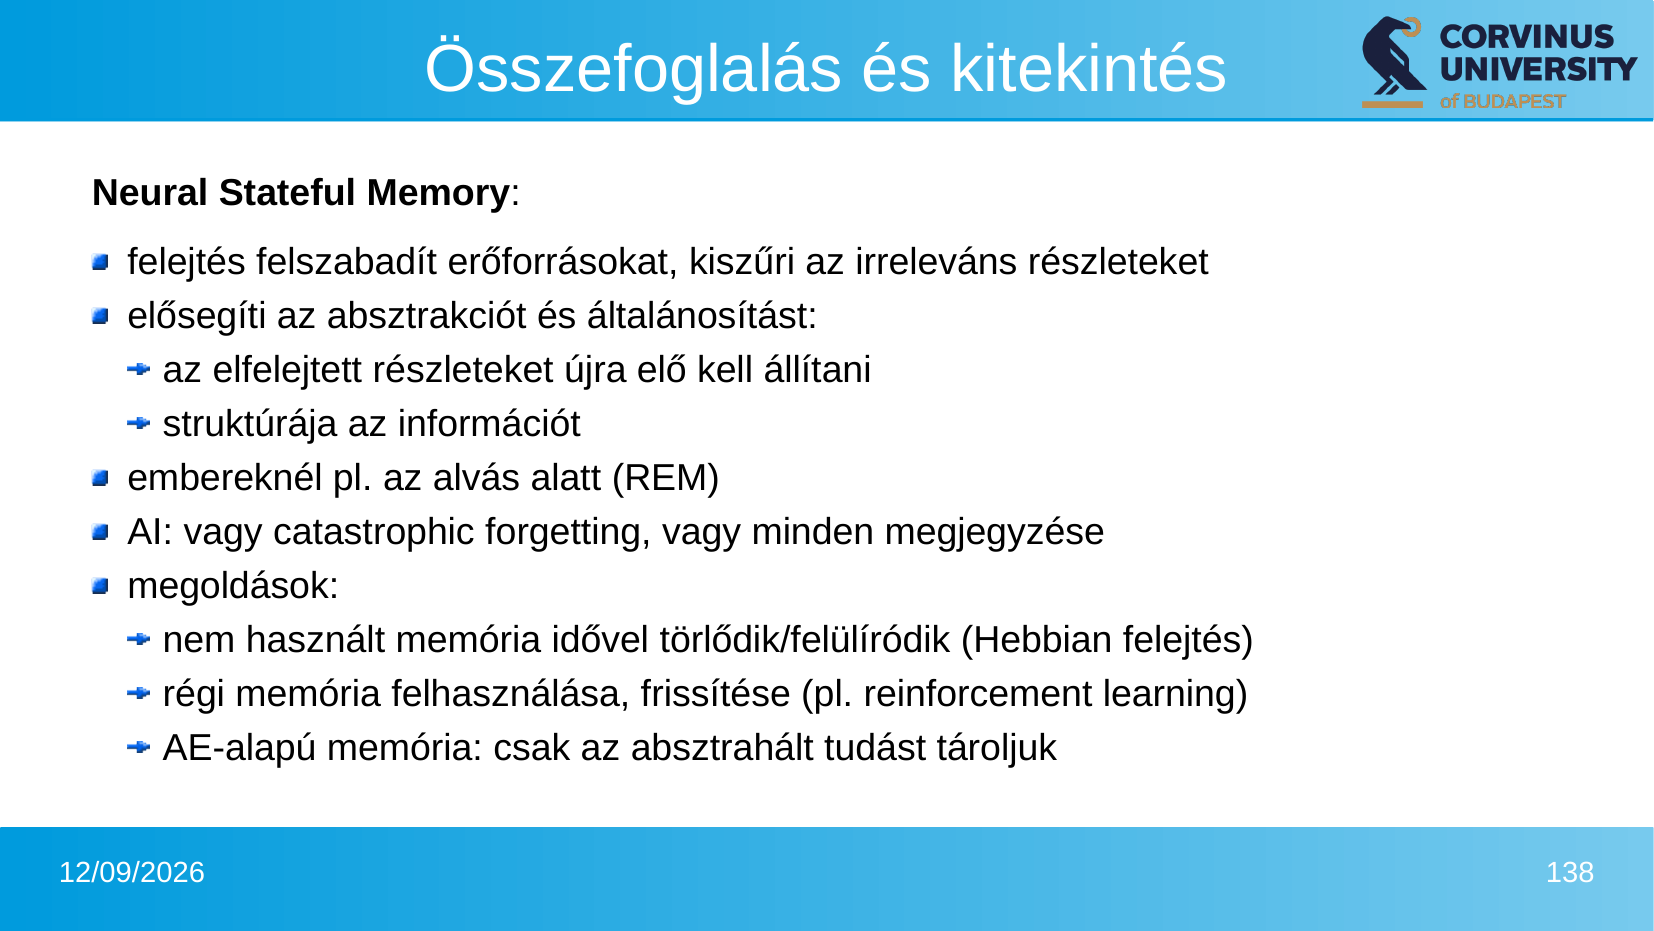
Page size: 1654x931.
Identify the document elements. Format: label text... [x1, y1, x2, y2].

text_box Neural Stateful Memory: felejtés felszabadít erőforrásokat, kiszűri az irreleváns részleteket elősegíti az absztrakciót és általánosítást: az elfelejtett részleteket újra elő kell állítani struktúrája az információt embereknél pl. az alvás alatt (REM) AI: vagy catastrophic forgetting, vagy minden megjegyzése megoldások: nem használt memória idővel törlődik/felülíródik (Hebbian felejtés) régi memória felhasználása, frissítése (pl. reinforcement learning) AE-alapú memória: csak az absztrahált tudást tároljuk [77, 164, 1402, 779]
title Összefoglalás és kitekintés [59, 29, 1362, 108]
picture [1362, 16, 1638, 108]
